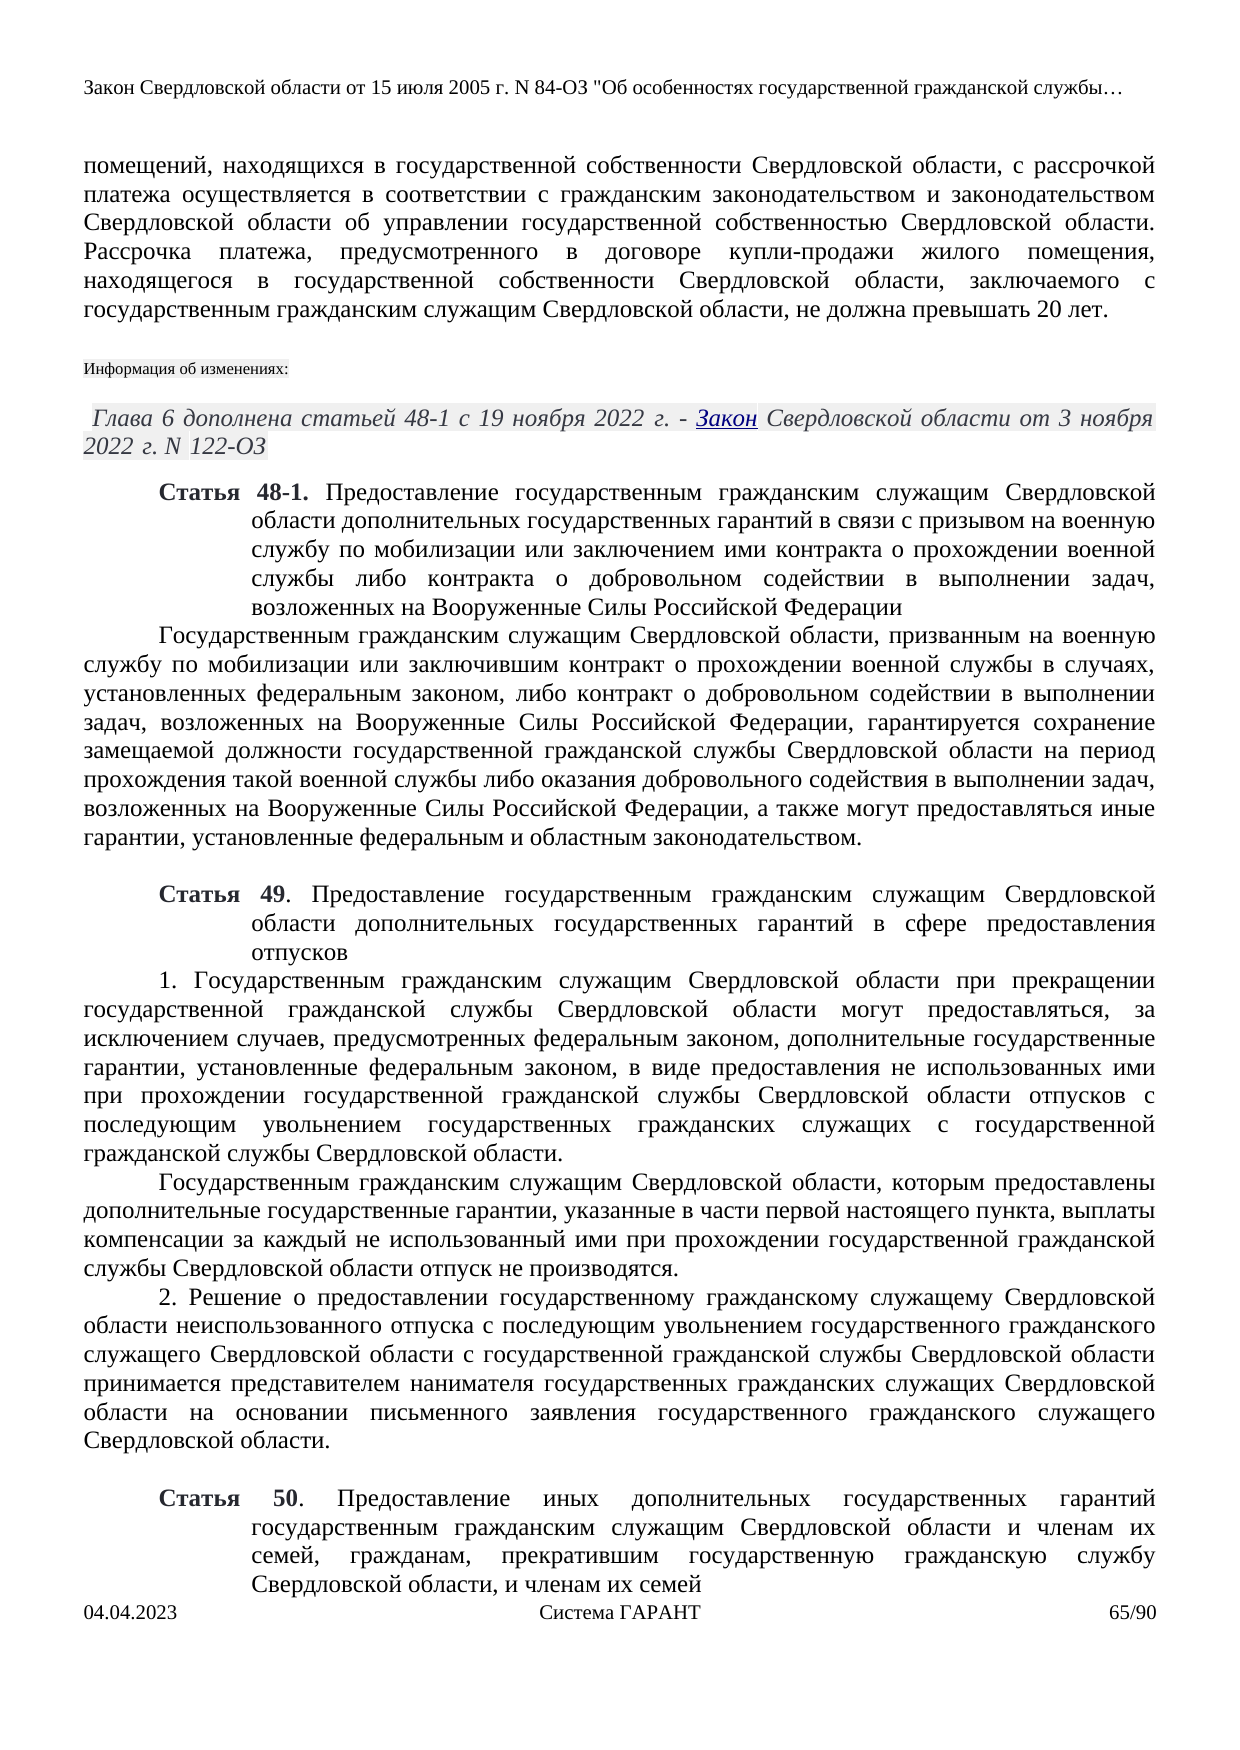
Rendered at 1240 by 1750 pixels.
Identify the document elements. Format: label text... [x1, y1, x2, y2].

text 2. Решение о предоставлении государственному гражданскому служащему Свердловской области неиспользованного отпуска с последующим увольнением государственного гражданского служащего Свердловской области с государственной гражданской службы Свердловской области принимается представителем нанимателя государственных гражданских служащих Свердловской области на основании письменного заявления государственного гражданского служащего Свердловской области. [83, 1282, 1156, 1454]
text 1. Государственным гражданским служащим Свердловской области при прекращении государственной гражданской службы Свердловской области могут предоставляться, за исключением случаев, предусмотренных федеральным законом, дополнительные государственные гарантии, установленные федеральным законом, в виде предоставления не использованных ими при прохождении государственной гражданской службы Свердловской области отпусков с последующим увольнением государственных гражданских служащих с государственной гражданской службы Свердловской области. [83, 966, 1156, 1167]
text Статья 50. Предоставление иных дополнительных государственных гарантий государственным гражданским служащим Свердловской области и членам их семей, гражданам, прекратившим государственную гражданскую службу Свердловской области, и членам их семей [158, 1483, 1156, 1598]
text Информация об изменениях: [83, 359, 1156, 378]
text Статья 48-1. Предоставление государственным гражданским служащим Свердловской области дополнительных государственных гарантий в связи с призывом на военную службу по мобилизации или заключением ими контракта о прохождении военной службы либо контракта о добровольном содействии в выполнении задач, возложенных на Вооруженные Силы Российской Федерации [158, 477, 1156, 621]
text Глава 6 дополнена статьей 48-1 с 19 ноября 2022 г. - Закон Свердловской области от 3 ноября 2022 г. N 122-ОЗ [83, 403, 1156, 460]
text Государственным гражданским служащим Свердловской области, которым предоставлены дополнительные государственные гарантии, указанные в части первой настоящего пункта, выплаты компенсации за каждый не использованный ими при прохождении государственной гражданской службы Свердловской области отпуск не производятся. [83, 1167, 1156, 1282]
text Статья 49. Предоставление государственным гражданским служащим Свердловской области дополнительных государственных гарантий в сфере предоставления отпусков [158, 879, 1156, 966]
text Государственным гражданским служащим Свердловской области, призванным на военную службу по мобилизации или заключившим контракт о прохождении военной службы в случаях, установленных федеральным законом, либо контракт о добровольном содействии в выполнении задач, возложенных на Вооруженные Силы Российской Федерации, гарантируется сохранение замещаемой должности государственной гражданской службы Свердловской области на период прохождения такой военной службы либо оказания добровольного содействия в выполнении задач, возложенных на Вооруженные Силы Российской Федерации, а также могут предоставляться иные гарантии, установленные федеральным и областным законодательством. [83, 621, 1156, 851]
text помещений, находящихся в государственной собственности Свердловской области, с рассрочкой платежа осуществляется в соответствии с гражданским законодательством и законодательством Свердловской области об управлении государственной собственностью Свердловской области. Рассрочка платежа, предусмотренного в договоре купли-продажи жилого помещения, находящегося в государственной собственности Свердловской области, заключаемого с государственным гражданским служащим Свердловской области, не должна превышать 20 лет. [83, 150, 1156, 322]
